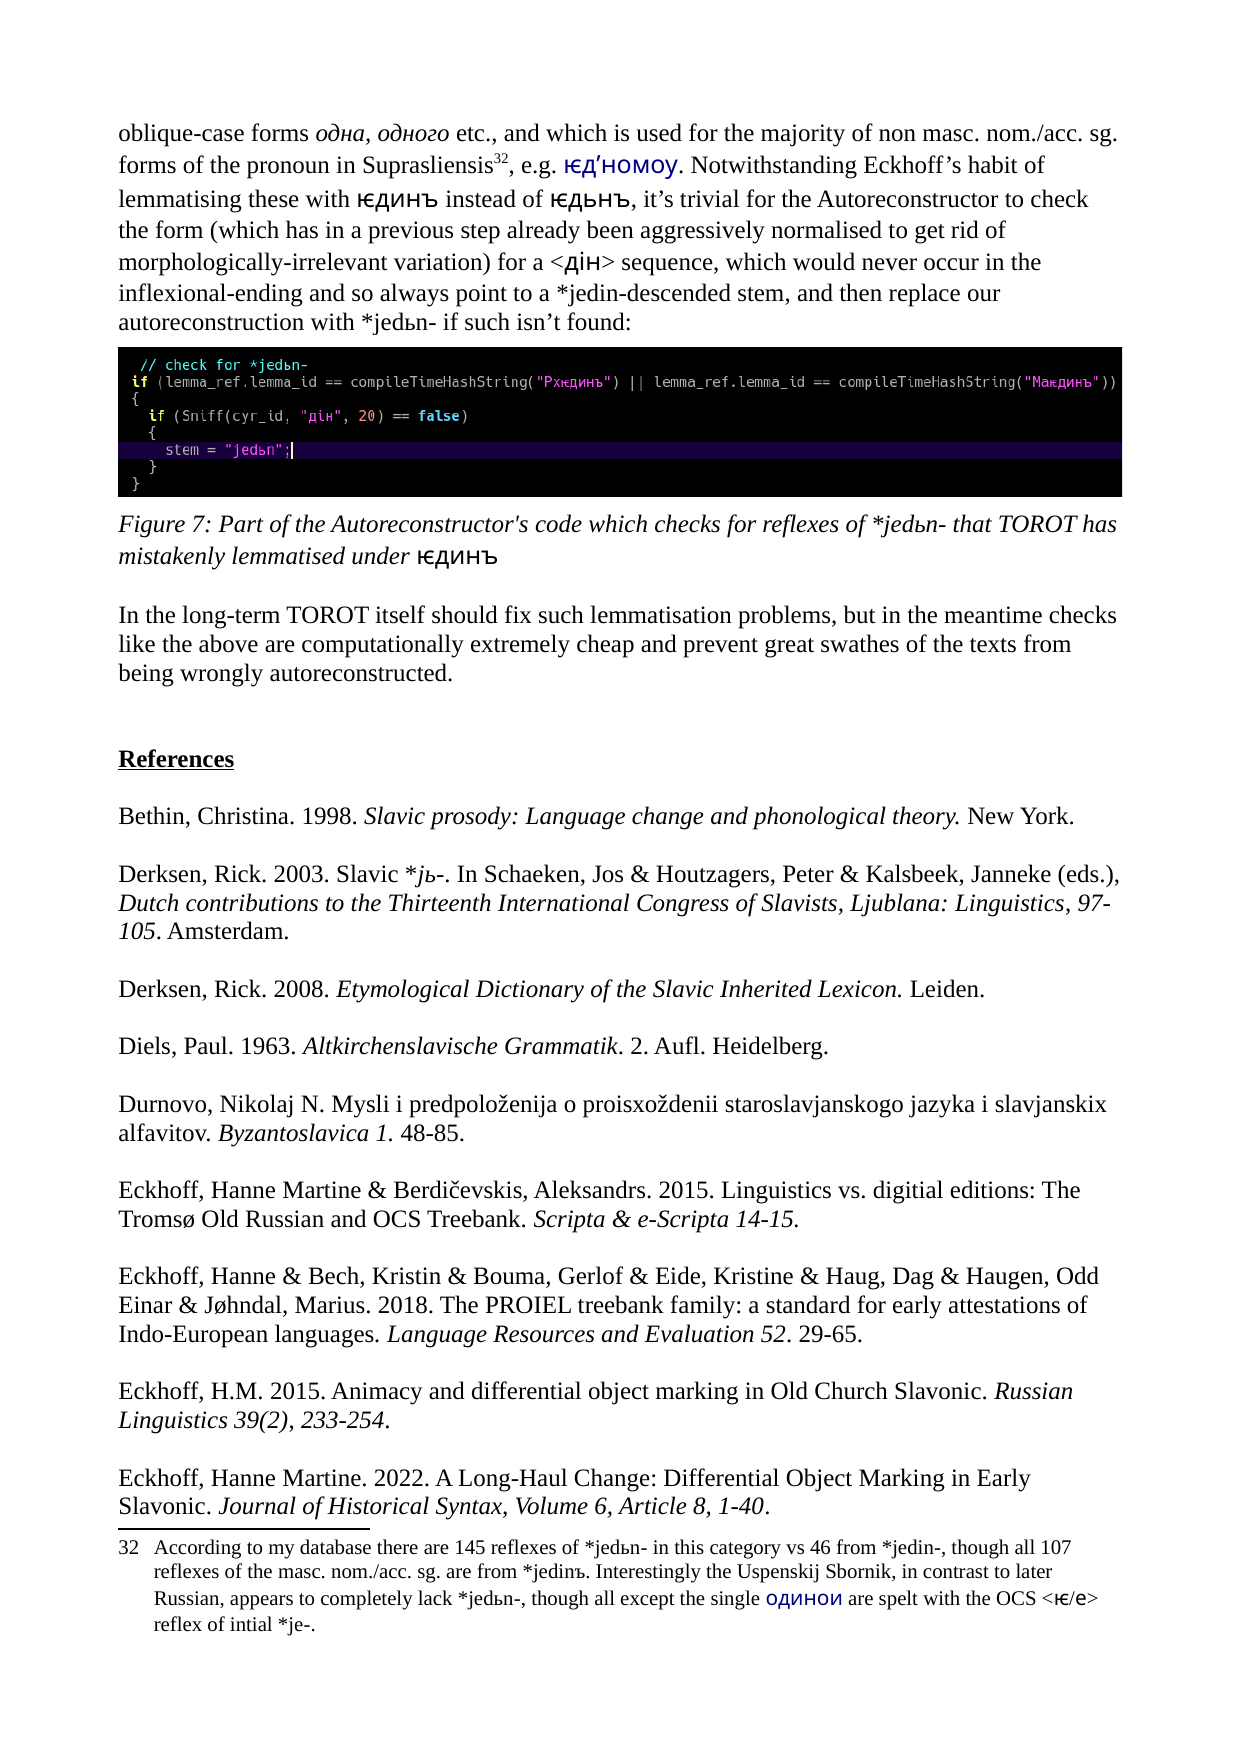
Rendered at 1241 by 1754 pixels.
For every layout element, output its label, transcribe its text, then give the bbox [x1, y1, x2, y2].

text Eckhoff, Hanne & Bech, Kristin & Bouma, Gerlof & Eide, Kristine & Haug, Dag & Haugen, Odd Einar & Jøhndal, Marius. 2018. The PROIEL treebank family: a standard for early attestations of Indo-European languages. Language Resources and Evaluation 52. 29-65. [118, 1261, 1122, 1348]
text Eckhoff, Hanne Martine & Berdičevskis, Aleksandrs. 2015. Linguistics vs. digitial editions: The Tromsø Old Russian and OCS Treebank. Scripta & e-Scripta 14-15. [118, 1175, 1122, 1233]
text oblique-case forms одна, одного etc., and which is used for the majority of non masc. nom./acc. sg. forms of the pronoun in Suprasliensis, e.g. ѥдʼномоу. Notwithstanding Eckhoff’s habit of lemmatising these with ѥдинъ instead of ѥдьнъ, it’s trivial for the Autoreconstructor to check the form (which has in a previous step already been aggressively normalised to get rid of morphologically-irrelevant variation) for a <дін> sequence, which would never occur in the inflexional-ending and so always point to a *jedin-descended stem, and then replace our autoreconstruction with *jedьn‑ if such isn’t found: [118, 118, 1122, 335]
picture [118, 347, 1123, 497]
text Derksen, Rick. 2008. Etymological Dictionary of the Slavic Inherited Lexicon. Leiden. [118, 974, 1122, 1003]
text Bethin, Christina. 1998. Slavic prosody: Language change and phonological theory. New York. [118, 801, 1122, 830]
text Durnovo, Nikolaj N. Mysli i predpoloženija o proisxoždenii staroslavjanskogo jazyka i slavjanskix alfavitov. Byzantoslavica 1. 48-85. [118, 1089, 1122, 1146]
text Derksen, Rick. 2003. Slavic *jь‑. In Schaeken, Jos & Houtzagers, Peter & Kalsbeek, Janneke (eds.), Dutch contributions to the Thirteenth International Congress of Slavists, Ljublana: Linguistics, 97-105. Amsterdam. [118, 859, 1122, 945]
text Eckhoff, H.M. 2015. Animacy and differential object marking in Old Church Slavonic. Russian Linguistics 39(2), 233-254. [118, 1376, 1122, 1434]
text Diels, Paul. 1963. Altkirchenslavische Grammatik. 2. Aufl. Heidelberg. [118, 1031, 1122, 1060]
text According to my database there are 145 reflexes of *jedьn‑ in this category vs 46 from *jedin‑, though all 107 reflexes of the masc. nom./acc. sg. are from *jedinъ. Interestingly the Uspenskij Sbornik, in contrast to later Russian, appears to completely lack *jedьn‑, though all except the single одинои are spelt with the OCS <ѥ/е> reflex of intial *je‑. [118, 1535, 1122, 1636]
text Eckhoff, Hanne Martine. 2022. A Long-Haul Change: Differential Object Marking in Early Slavonic. Journal of Historical Syntax, Volume 6, Article 8, 1-40. [118, 1463, 1122, 1520]
text In the long-term TOROT itself should fix such lemmatisation problems, but in the meantime checks like the above are computationally extremely cheap and prevent great swathes of the texts from being wrongly autoreconstructed. [118, 600, 1122, 686]
text Figure 7: Part of the Autoreconstructor's code which checks for reflexes of *jedьn- that TOROT has mistakenly lemmatised under ѥдинъ [118, 497, 1122, 571]
text References [118, 744, 1122, 773]
